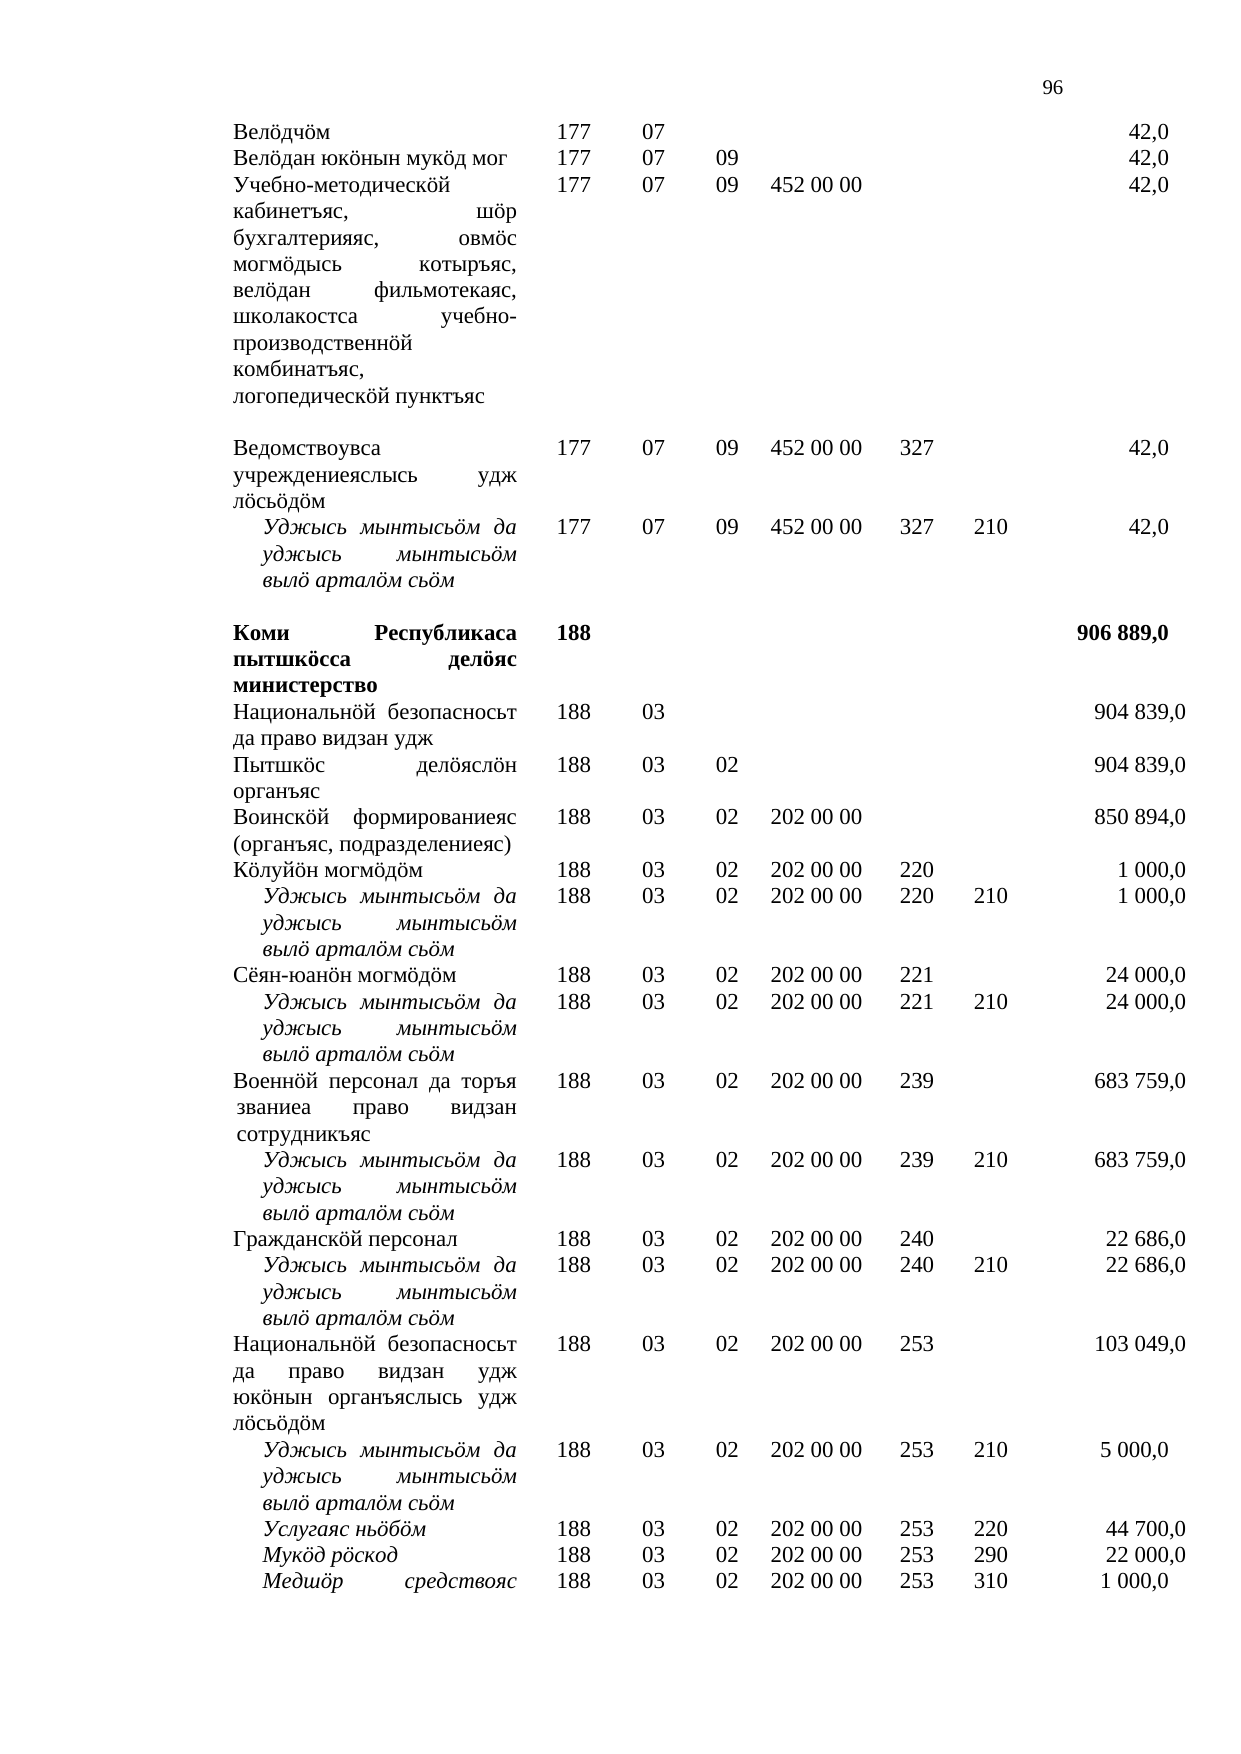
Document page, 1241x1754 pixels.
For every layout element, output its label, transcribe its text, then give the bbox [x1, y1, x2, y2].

table_cell 02 [676, 1067, 750, 1146]
table_cell [528, 593, 602, 619]
table_cell [1197, 803, 1240, 856]
table_cell Национальнöй безопасносьт да право видзан удж [222, 698, 528, 751]
table_cell 202 00 00 [750, 1067, 882, 1146]
table_cell 03 [602, 1146, 676, 1225]
table_cell 904 839,0 [1019, 751, 1197, 803]
table_cell 327 [883, 514, 945, 592]
table_cell 03 [602, 1330, 676, 1436]
table_cell [1197, 171, 1240, 434]
table_cell 22 000,0 [1019, 1541, 1197, 1568]
table_cell 188 [528, 1568, 602, 1594]
table_cell 253 [883, 1515, 945, 1541]
table_cell 03 [602, 988, 676, 1067]
table_cell 1 000,0 [1019, 1568, 1197, 1594]
table_cell 03 [602, 1251, 676, 1330]
table_cell [883, 118, 945, 144]
table_cell Военнöй персонал да торъя званиеа право видзан сотрудникъяс [222, 1067, 528, 1146]
table_cell [1197, 1251, 1240, 1330]
table_cell 188 [528, 1067, 602, 1146]
table_cell 177 [528, 145, 602, 171]
table_cell [676, 593, 750, 619]
table_cell 327 [883, 434, 945, 513]
table_cell Услугаяс ньöбöм [222, 1515, 528, 1541]
table_cell 177 [528, 118, 602, 144]
table_cell 03 [602, 751, 676, 803]
table_cell [1019, 593, 1197, 619]
table_cell 220 [945, 1515, 1019, 1541]
table_cell 220 [883, 856, 945, 882]
table_cell 683 759,0 [1019, 1067, 1197, 1146]
table_cell 240 [883, 1225, 945, 1251]
table_cell [945, 961, 1019, 988]
table_cell [750, 593, 882, 619]
table_cell [1197, 1436, 1240, 1515]
table_cell 202 00 00 [750, 1330, 882, 1436]
table_cell 02 [676, 751, 750, 803]
table_cell 22 686,0 [1019, 1225, 1197, 1251]
table_cell 07 [602, 514, 676, 592]
table_cell 42,0 [1019, 118, 1197, 144]
table_cell 09 [676, 434, 750, 513]
table_cell 42,0 [1019, 514, 1197, 592]
table_cell [222, 593, 528, 619]
table_cell Мукöд рöскод [222, 1541, 528, 1568]
table_cell 03 [602, 1515, 676, 1541]
table_cell [750, 619, 882, 698]
table_cell 210 [945, 1146, 1019, 1225]
table_cell [1197, 961, 1240, 988]
table_cell Кöлуйöн могмöдöм [222, 856, 528, 882]
table_cell 03 [602, 856, 676, 882]
table_cell 290 [945, 1541, 1019, 1568]
table_cell [1197, 1541, 1240, 1568]
table_cell 03 [602, 698, 676, 751]
table_cell 210 [945, 1251, 1019, 1330]
table_cell 02 [676, 856, 750, 882]
table_cell 253 [883, 1436, 945, 1515]
table_cell 42,0 [1019, 434, 1197, 513]
table_cell [1197, 698, 1240, 751]
table_cell 239 [883, 1067, 945, 1146]
table_cell 03 [602, 1541, 676, 1568]
table_cell 310 [945, 1568, 1019, 1594]
table_cell [750, 751, 882, 803]
table_cell [945, 145, 1019, 171]
table_cell 07 [602, 171, 676, 434]
table_cell 452 00 00 [750, 434, 882, 513]
table_cell [883, 171, 945, 434]
table_cell 188 [528, 803, 602, 856]
table_cell Уджысь мынтысьöм да уджысь мынтысьöм вылö арталöм сьöм [222, 988, 528, 1067]
table_cell [1197, 883, 1240, 961]
table_cell [676, 118, 750, 144]
table_cell 253 [883, 1541, 945, 1568]
table_cell Уджысь мынтысьöм да уджысь мынтысьöм вылö арталöм сьöм [222, 514, 528, 592]
table_cell [945, 619, 1019, 698]
table_cell 188 [528, 1330, 602, 1436]
table_cell [1197, 593, 1240, 619]
table_cell Национальнöй безопасносьт да право видзан удж юкöнын органъяслысь удж лöсьöдöм [222, 1330, 528, 1436]
table_cell Воинскöй формированиеяс (органъяс, подразделениеяс) [222, 803, 528, 856]
table_cell 452 00 00 [750, 171, 882, 434]
table_cell 202 00 00 [750, 1568, 882, 1594]
table_cell [945, 118, 1019, 144]
table_cell [945, 1225, 1019, 1251]
table_cell 202 00 00 [750, 883, 882, 961]
table_cell 906 889,0 [1019, 619, 1197, 698]
table_cell 03 [602, 1225, 676, 1251]
table_cell 02 [676, 1436, 750, 1515]
table_cell [945, 1330, 1019, 1436]
table_cell [1197, 514, 1240, 592]
table_cell 239 [883, 1146, 945, 1225]
table_cell [602, 619, 676, 698]
table_cell [1197, 619, 1240, 698]
table_cell 03 [602, 1568, 676, 1594]
table_cell 03 [602, 1436, 676, 1515]
table_cell 850 894,0 [1019, 803, 1197, 856]
table_cell 188 [528, 1251, 602, 1330]
table_cell 5 000,0 [1019, 1436, 1197, 1515]
table_cell 202 00 00 [750, 1225, 882, 1251]
table_cell 452 00 00 [750, 514, 882, 592]
table_cell 09 [676, 514, 750, 592]
table_cell [1197, 751, 1240, 803]
table_cell Пытшкöс делöяслöн органъяс [222, 751, 528, 803]
table_cell [883, 619, 945, 698]
table_cell 188 [528, 1225, 602, 1251]
table_cell [945, 751, 1019, 803]
table_cell [1197, 1330, 1240, 1436]
table_cell [883, 593, 945, 619]
table_cell 07 [602, 118, 676, 144]
table_cell 1 000,0 [1019, 883, 1197, 961]
table_cell [945, 434, 1019, 513]
table_cell 03 [602, 883, 676, 961]
table_cell [945, 856, 1019, 882]
table_cell 42,0 [1019, 171, 1197, 434]
table_cell 188 [528, 1515, 602, 1541]
table_cell 221 [883, 961, 945, 988]
table_cell 09 [676, 145, 750, 171]
table_cell 07 [602, 434, 676, 513]
table_cell [1197, 434, 1240, 513]
table_cell 24 000,0 [1019, 961, 1197, 988]
table_cell 1 000,0 [1019, 856, 1197, 882]
table_cell 221 [883, 988, 945, 1067]
table_cell 210 [945, 988, 1019, 1067]
table_cell 683 759,0 [1019, 1146, 1197, 1225]
table_cell 202 00 00 [750, 1146, 882, 1225]
table_cell [945, 171, 1019, 434]
table_cell 42,0 [1019, 145, 1197, 171]
table_cell Велöдан юкöнын мукöд мог [222, 145, 528, 171]
table_cell [945, 698, 1019, 751]
table_cell 188 [528, 883, 602, 961]
table_cell 188 [528, 1436, 602, 1515]
table_cell 904 839,0 [1019, 698, 1197, 751]
table_cell 22 686,0 [1019, 1251, 1197, 1330]
table_cell Уджысь мынтысьöм да уджысь мынтысьöм вылö арталöм сьöм [222, 1436, 528, 1515]
table_cell 03 [602, 961, 676, 988]
table_cell 210 [945, 514, 1019, 592]
table_cell 188 [528, 751, 602, 803]
table_cell 188 [528, 698, 602, 751]
table_cell Ведомствоувса учреждениеяслысь удж лöсьöдöм [222, 434, 528, 513]
table_cell [945, 803, 1019, 856]
table_cell 24 000,0 [1019, 988, 1197, 1067]
table_cell 02 [676, 1515, 750, 1541]
table_cell 188 [528, 988, 602, 1067]
table_cell [883, 698, 945, 751]
table_cell 210 [945, 1436, 1019, 1515]
table_cell 202 00 00 [750, 1251, 882, 1330]
table_cell [1197, 1225, 1240, 1251]
table_cell 02 [676, 1541, 750, 1568]
table_cell 44 700,0 [1019, 1515, 1197, 1541]
table_cell 02 [676, 1568, 750, 1594]
table_cell [1197, 1568, 1240, 1594]
table_cell 02 [676, 1251, 750, 1330]
table_cell 202 00 00 [750, 1436, 882, 1515]
table_cell [1197, 118, 1240, 144]
table_cell 188 [528, 1541, 602, 1568]
table_cell Гражданскöй персонал [222, 1225, 528, 1251]
table_cell 02 [676, 1330, 750, 1436]
table_cell Уджысь мынтысьöм да уджысь мынтысьöм вылö арталöм сьöм [222, 1146, 528, 1225]
table_cell [1197, 1146, 1240, 1225]
table_cell [945, 593, 1019, 619]
table_cell 03 [602, 803, 676, 856]
table_cell 210 [945, 883, 1019, 961]
table_cell 253 [883, 1330, 945, 1436]
table_cell Велöдчöм [222, 118, 528, 144]
table_cell 202 00 00 [750, 1541, 882, 1568]
table_cell 177 [528, 434, 602, 513]
table_cell [883, 145, 945, 171]
table_cell 02 [676, 988, 750, 1067]
table_cell [1197, 145, 1240, 171]
table_cell [750, 118, 882, 144]
table_cell [1197, 988, 1240, 1067]
table_cell 09 [676, 171, 750, 434]
table_cell [1197, 1515, 1240, 1541]
table_cell 177 [528, 171, 602, 434]
table_cell 202 00 00 [750, 1515, 882, 1541]
table_cell [945, 1067, 1019, 1146]
table_cell 02 [676, 883, 750, 961]
table_cell 07 [602, 145, 676, 171]
table_cell Уджысь мынтысьöм да уджысь мынтысьöм вылö арталöм сьöм [222, 1251, 528, 1330]
table_cell Уджысь мынтысьöм да уджысь мынтысьöм вылö арталöм сьöм [222, 883, 528, 961]
table_cell 03 [602, 1067, 676, 1146]
table_cell 188 [528, 856, 602, 882]
table_cell 188 [528, 961, 602, 988]
table_cell [602, 593, 676, 619]
table_cell 220 [883, 883, 945, 961]
table_cell 188 [528, 1146, 602, 1225]
table_cell 103 049,0 [1019, 1330, 1197, 1436]
table_cell Учебно-методическöй кабинетъяс, шöр бухгалтерияяс, овмöс могмöдысь котыръяс, велöдан фильмотекаяс, школакостса учебно-производственнöй комбинатъяс, логопедическöй пунктъяс [222, 171, 528, 434]
table_cell [750, 145, 882, 171]
table_cell 240 [883, 1251, 945, 1330]
table_cell [676, 619, 750, 698]
table_cell Коми Республикаса пытшкöсса делöяс министерство [222, 619, 528, 698]
table_cell 188 [528, 619, 602, 698]
table_cell 02 [676, 961, 750, 988]
table_cell [750, 698, 882, 751]
table_cell Медшöр средствояс [222, 1568, 528, 1594]
table_cell [1197, 856, 1240, 882]
table_cell 202 00 00 [750, 988, 882, 1067]
table_cell 253 [883, 1568, 945, 1594]
table_cell 02 [676, 1146, 750, 1225]
table_cell Сёян-юанöн могмöдöм [222, 961, 528, 988]
table_cell 177 [528, 514, 602, 592]
table_cell [883, 803, 945, 856]
table_cell 202 00 00 [750, 803, 882, 856]
table_cell 202 00 00 [750, 961, 882, 988]
table_cell 02 [676, 1225, 750, 1251]
table_cell 02 [676, 803, 750, 856]
table_cell 202 00 00 [750, 856, 882, 882]
table_cell [883, 751, 945, 803]
table_cell [1197, 1067, 1240, 1146]
table_cell [676, 698, 750, 751]
